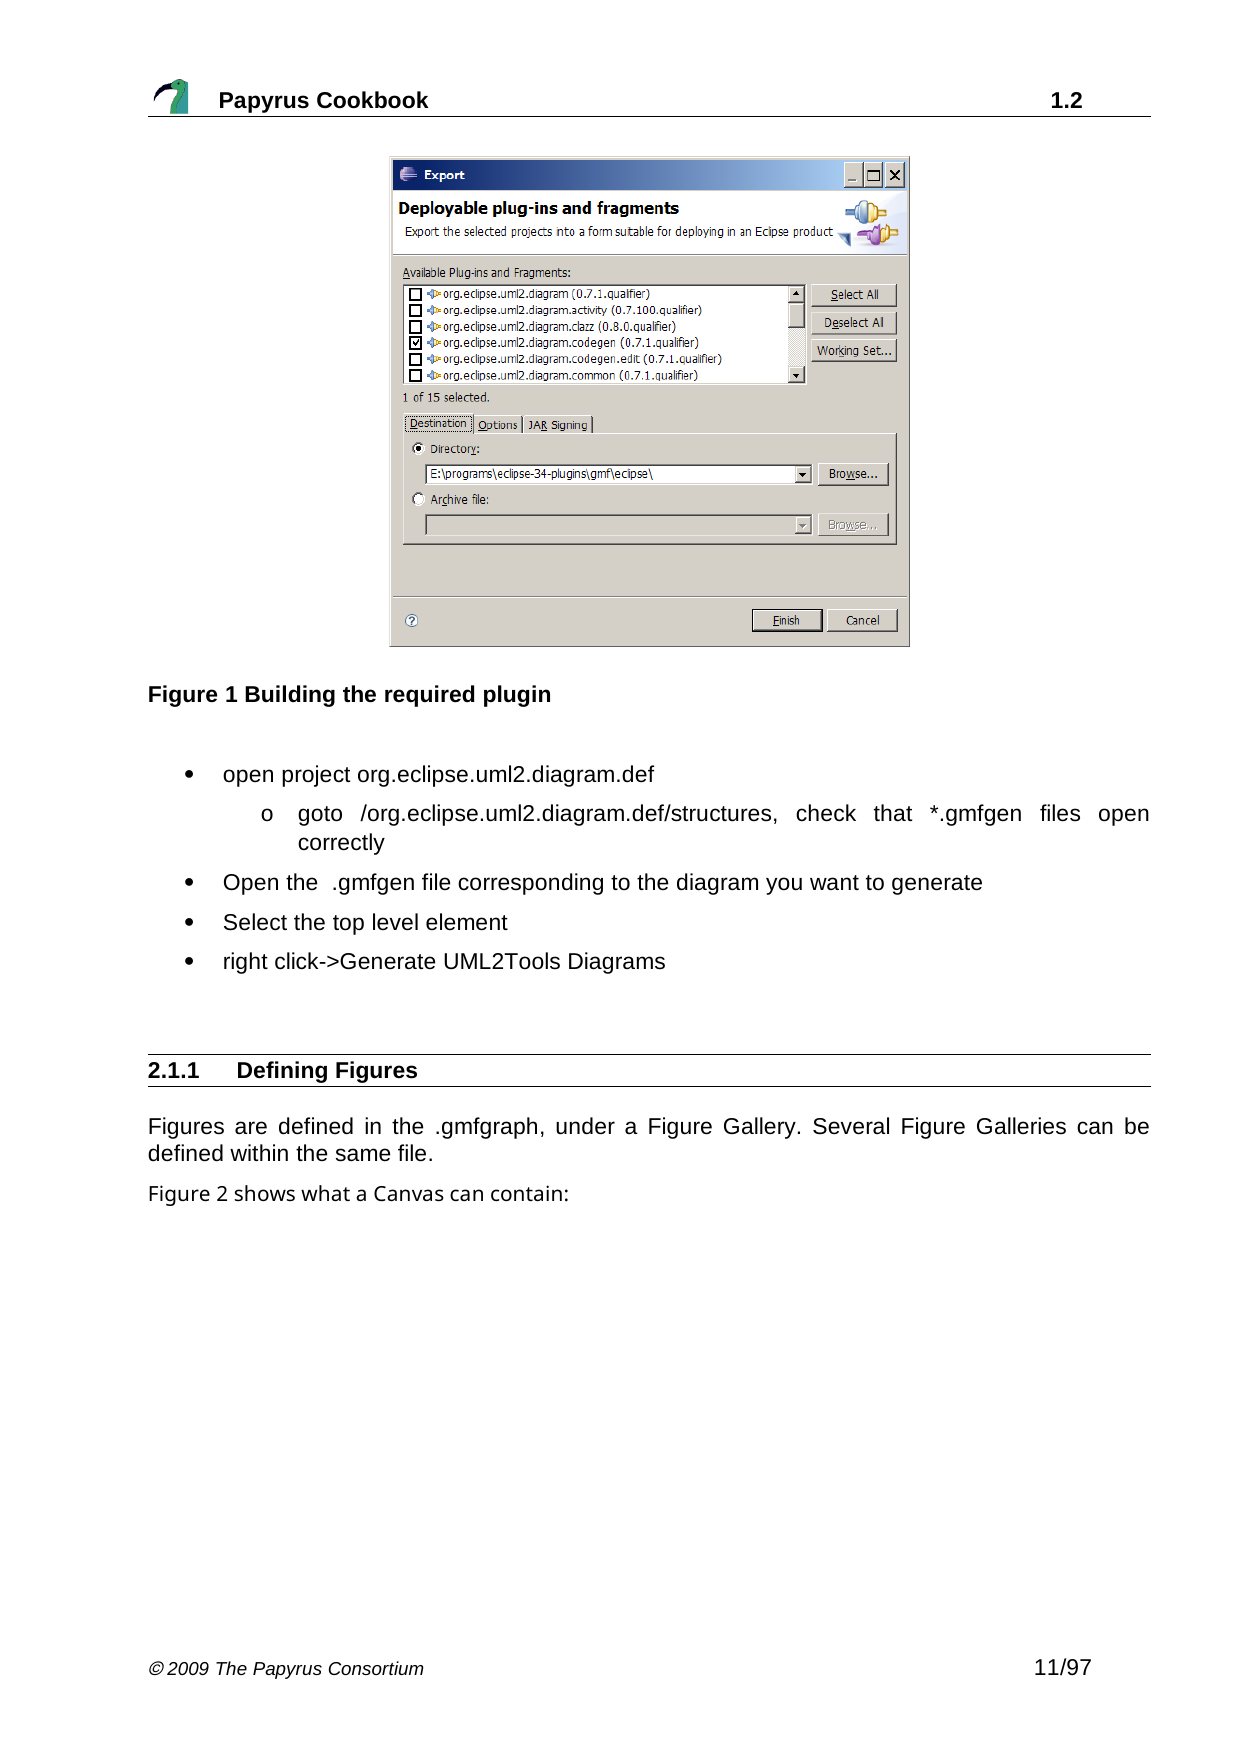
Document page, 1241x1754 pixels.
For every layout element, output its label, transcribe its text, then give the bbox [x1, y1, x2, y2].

text Figures are defined in the .gmfgraph, under a Figure Gallery. Several Figure Galleries can be defined within the same file. [148, 1112, 1151, 1166]
list right click->Generate UML2Tools Diagrams [185, 947, 1151, 974]
list goto /org.eclipse.uml2.diagram.def/structures, check that *.gmfgen files open correctly [260, 799, 1151, 856]
text Figure 2 shows what a Canvas can contain: [148, 1179, 1151, 1207]
picture [389, 156, 910, 647]
subtitle Defining Figures [148, 1055, 1151, 1086]
list open project org.eclipse.uml2.diagram.def [185, 760, 1151, 787]
picture [153, 79, 189, 114]
list Open the .gmfgen file corresponding to the diagram you want to generate [185, 868, 1151, 895]
list Select the top level element [185, 908, 1151, 935]
text Figure 1 Building the required plugin [148, 681, 1151, 708]
